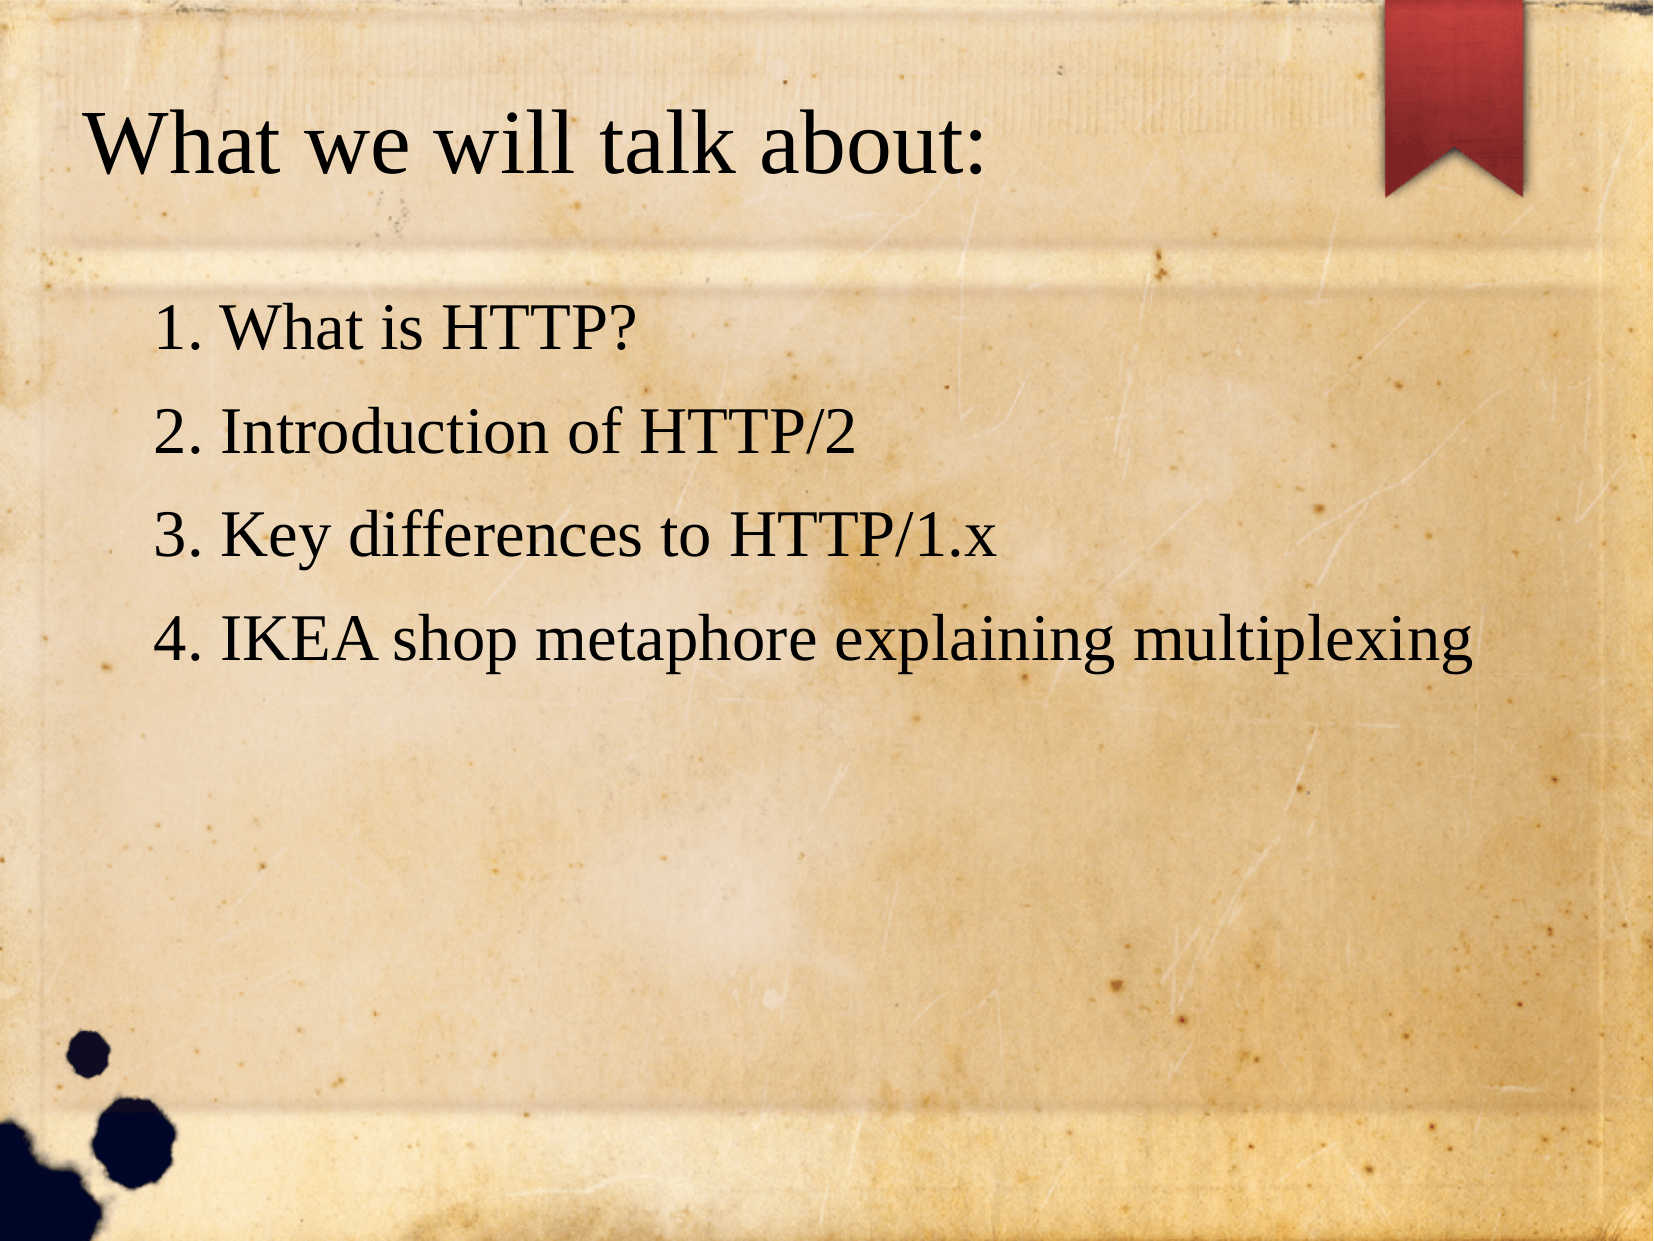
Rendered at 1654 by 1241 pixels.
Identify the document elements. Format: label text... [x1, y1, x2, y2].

picture [0, 0, 1653, 1241]
title What we will talk about: [82, 49, 1346, 237]
list 1. What is HTTP? 2. Introduction of HTTP/2 3. Key differences to HTTP/1.x 4. IKEA shop metaphore explaining multiplexing [82, 290, 1538, 1010]
